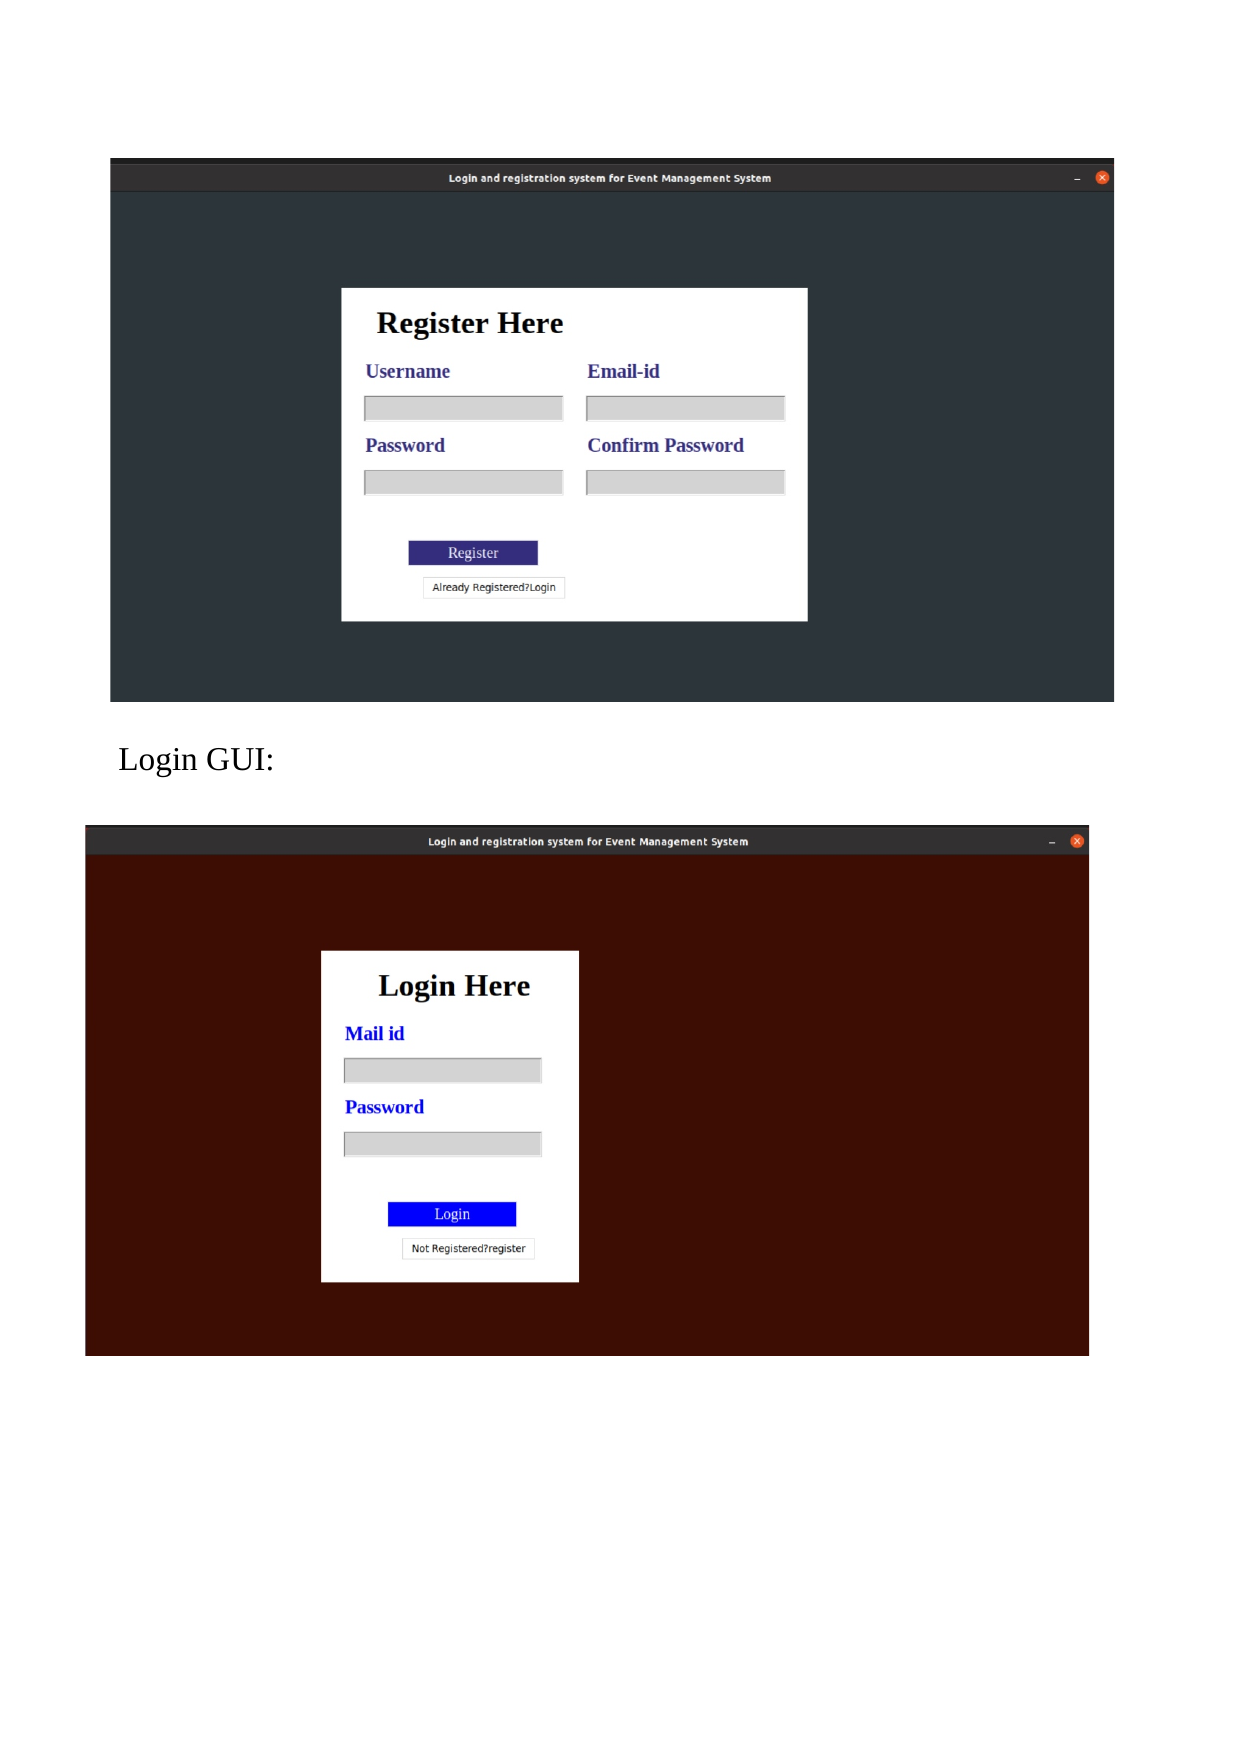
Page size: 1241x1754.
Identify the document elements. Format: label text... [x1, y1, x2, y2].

picture [110, 158, 1115, 702]
text Login GUI: [118, 740, 1122, 778]
picture [85, 825, 1090, 1356]
